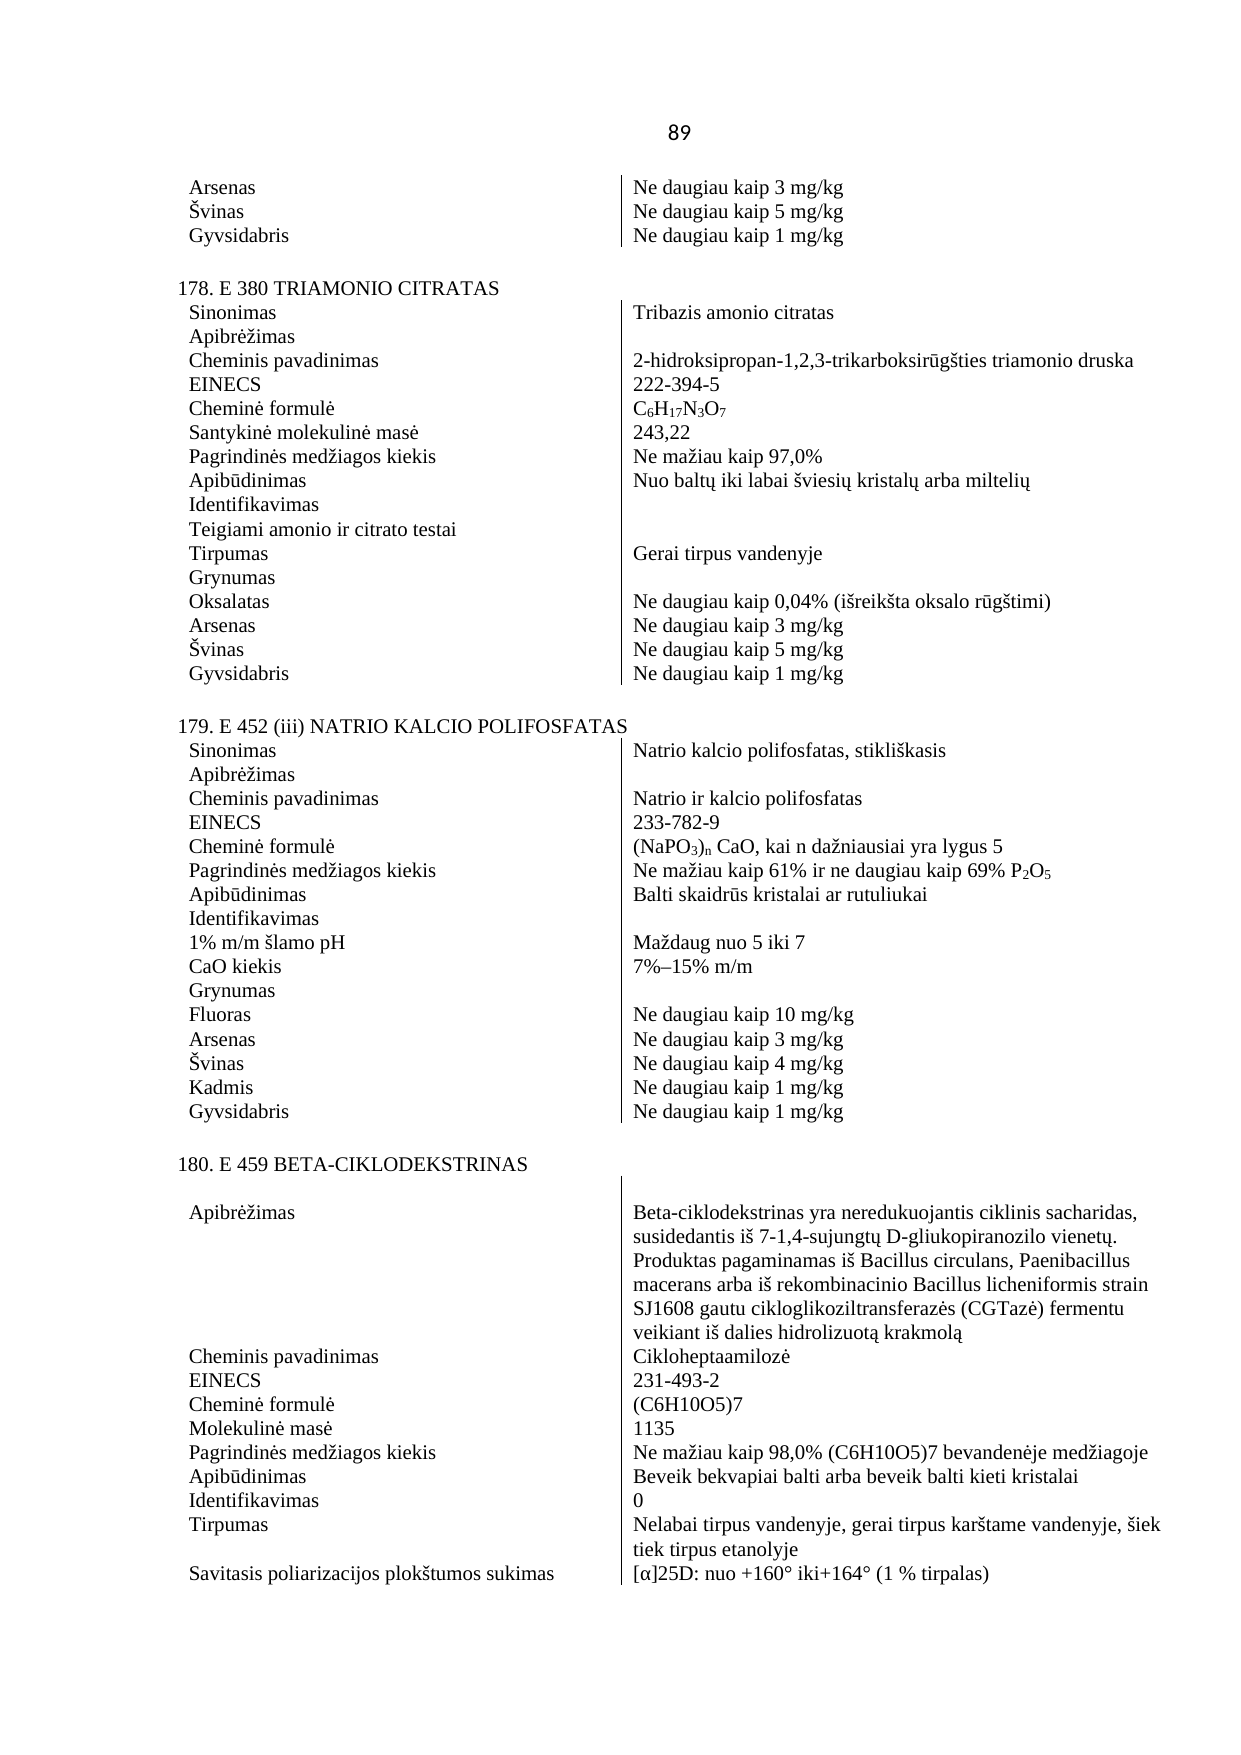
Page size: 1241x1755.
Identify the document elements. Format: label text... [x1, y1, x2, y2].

table_cell Cheminė formulė [177, 834, 621, 858]
table_cell Apibrėžimas [177, 762, 621, 786]
table_cell [622, 762, 1181, 786]
table_cell (NaPO3)n CaO, kai n dažniausiai yra lygus 5 [622, 834, 1181, 858]
table_cell Identifikavimas [177, 493, 621, 516]
table_cell Ne daugiau kaip 3 mg/kg [622, 1026, 1181, 1051]
table_cell Ne daugiau kaip 3 mg/kg [622, 175, 1181, 199]
table_cell Ne mažiau kaip 97,0% [622, 444, 1181, 468]
table_cell Fluoras [177, 1003, 621, 1026]
table_cell Švinas [177, 199, 621, 223]
table_cell Cheminis pavadinimas [177, 348, 621, 372]
table_cell Arsenas [177, 1026, 621, 1051]
table_cell Ne daugiau kaip 5 mg/kg [622, 199, 1181, 223]
table_header [177, 1176, 621, 1199]
table_cell Arsenas [177, 613, 621, 637]
table_cell Ne daugiau kaip 3 mg/kg [622, 613, 1181, 637]
table_cell Švinas [177, 1051, 621, 1074]
table_cell Maždaug nuo 5 iki 7 [622, 930, 1181, 954]
table_cell Apibūdinimas [177, 882, 621, 906]
table_cell CaO kiekis [177, 954, 621, 978]
table_cell 243,22 [622, 420, 1181, 444]
table_cell [α]25D: nuo +160° iki+164° (1 % tirpalas) [622, 1561, 1181, 1584]
table_cell Ne daugiau kaip 1 mg/kg [622, 661, 1181, 685]
table_cell Natrio ir kalcio polifosfatas [622, 786, 1181, 810]
table_cell Nelabai tirpus vandenyje, gerai tirpus karštame vandenyje, šiek tiek tirpus etanolyje [622, 1513, 1181, 1561]
table_cell Tirpumas [177, 541, 621, 564]
table_cell Cheminė formulė [177, 1392, 621, 1416]
table_cell Ne mažiau kaip 61% ir ne daugiau kaip 69% P2O5 [622, 858, 1181, 882]
text 179. E 452 (iii) NATRIO KALCIO POLIFOSFATAS [177, 714, 1181, 738]
table_cell Beta-ciklodekstrinas yra neredukuojantis ciklinis sacharidas, susidedantis iš 7-1,4-sujungtų D-gliukopiranozilo vienetų. Produktas pagaminamas iš Bacillus circulans, Paenibacillus macerans arba iš rekombinacinio Bacillus licheniformis strain SJ1608 gautu cikloglikoziltransferazės (CGTazė) fermentu veikiant iš dalies hidrolizuotą krakmolą [622, 1200, 1181, 1344]
table_header [622, 1176, 1181, 1199]
table_cell Arsenas [177, 175, 621, 199]
table_cell Ne mažiau kaip 98,0% (C6H10O5)7 bevandenėje medžiagoje [622, 1440, 1181, 1464]
table_cell 222-394-5 [622, 372, 1181, 396]
table_cell Nuo baltų iki labai šviesių kristalų arba miltelių [622, 468, 1181, 492]
table_cell Gyvsidabris [177, 223, 621, 247]
table_cell Švinas [177, 637, 621, 661]
table_cell [622, 978, 1181, 1002]
table_cell (C6H10O5)7 [622, 1392, 1181, 1416]
table_cell Identifikavimas [177, 1488, 621, 1512]
table_cell Savitasis poliarizacijos plokštumos sukimas [177, 1561, 621, 1584]
table_cell Ne daugiau kaip 0,04% (išreikšta oksalo rūgštimi) [622, 589, 1181, 613]
table_cell Santykinė molekulinė masė [177, 420, 621, 444]
table_cell Apibūdinimas [177, 468, 621, 492]
table_cell 0 [622, 1488, 1181, 1512]
table_cell Gerai tirpus vandenyje [622, 541, 1181, 564]
table_cell EINECS [177, 810, 621, 834]
table_cell 7%–15% m/m [622, 954, 1181, 978]
table_header Tribazis amonio citratas [622, 300, 1181, 324]
table_cell [622, 906, 1181, 930]
table_header Sinonimas [177, 738, 621, 762]
table_cell Pagrindinės medžiagos kiekis [177, 858, 621, 882]
table_cell Apibrėžimas [177, 324, 621, 348]
table_cell Ne daugiau kaip 4 mg/kg [622, 1051, 1181, 1074]
table_cell Ne daugiau kaip 1 mg/kg [622, 1099, 1181, 1123]
table_cell Gyvsidabris [177, 661, 621, 685]
table_cell Cheminė formulė [177, 396, 621, 420]
table_cell Cheminis pavadinimas [177, 1344, 621, 1368]
table_cell Grynumas [177, 565, 621, 589]
table_cell 1135 [622, 1416, 1181, 1440]
table_cell Kadmis [177, 1075, 621, 1099]
table_cell Balti skaidrūs kristalai ar rutuliukai [622, 882, 1181, 906]
table_header Natrio kalcio polifosfatas, stikliškasis [622, 738, 1181, 762]
table_cell Teigiami amonio ir citrato testai [177, 516, 621, 541]
table_cell [622, 493, 1181, 516]
table_cell Tirpumas [177, 1513, 621, 1561]
table_cell Ne daugiau kaip 1 mg/kg [622, 223, 1181, 247]
table_cell EINECS [177, 1368, 621, 1392]
table_cell Oksalatas [177, 589, 621, 613]
table_cell 233-782-9 [622, 810, 1181, 834]
table_cell Identifikavimas [177, 906, 621, 930]
table_cell [622, 324, 1181, 348]
table_cell Pagrindinės medžiagos kiekis [177, 444, 621, 468]
table_cell 2-hidroksipropan-1,2,3-trikarboksirūgšties triamonio druska [622, 348, 1181, 372]
table_cell Ne daugiau kaip 10 mg/kg [622, 1003, 1181, 1026]
text 180. E 459 BETA-CIKLODEKSTRINAS [177, 1151, 1181, 1176]
table_cell Gyvsidabris [177, 1099, 621, 1123]
table_cell Molekulinė masė [177, 1416, 621, 1440]
table_cell 1% m/m šlamo pH [177, 930, 621, 954]
table_cell Ne daugiau kaip 5 mg/kg [622, 637, 1181, 661]
table_cell Apibūdinimas [177, 1464, 621, 1488]
table_cell Cheminis pavadinimas [177, 786, 621, 810]
table_cell Grynumas [177, 978, 621, 1002]
table_header Sinonimas [177, 300, 621, 324]
table_cell Ne daugiau kaip 1 mg/kg [622, 1075, 1181, 1099]
table_cell 231-493-2 [622, 1368, 1181, 1392]
table_cell [622, 516, 1181, 541]
table_cell C6H17N3O7 [622, 396, 1181, 420]
table_cell Pagrindinės medžiagos kiekis [177, 1440, 621, 1464]
text 178. E 380 TRIAMONIO CITRATAS [177, 276, 1181, 300]
table_cell [622, 565, 1181, 589]
table_cell Cikloheptaamilozė [622, 1344, 1181, 1368]
table_cell EINECS [177, 372, 621, 396]
table_cell Beveik bekvapiai balti arba beveik balti kieti kristalai [622, 1464, 1181, 1488]
table_cell Apibrėžimas [177, 1200, 621, 1344]
